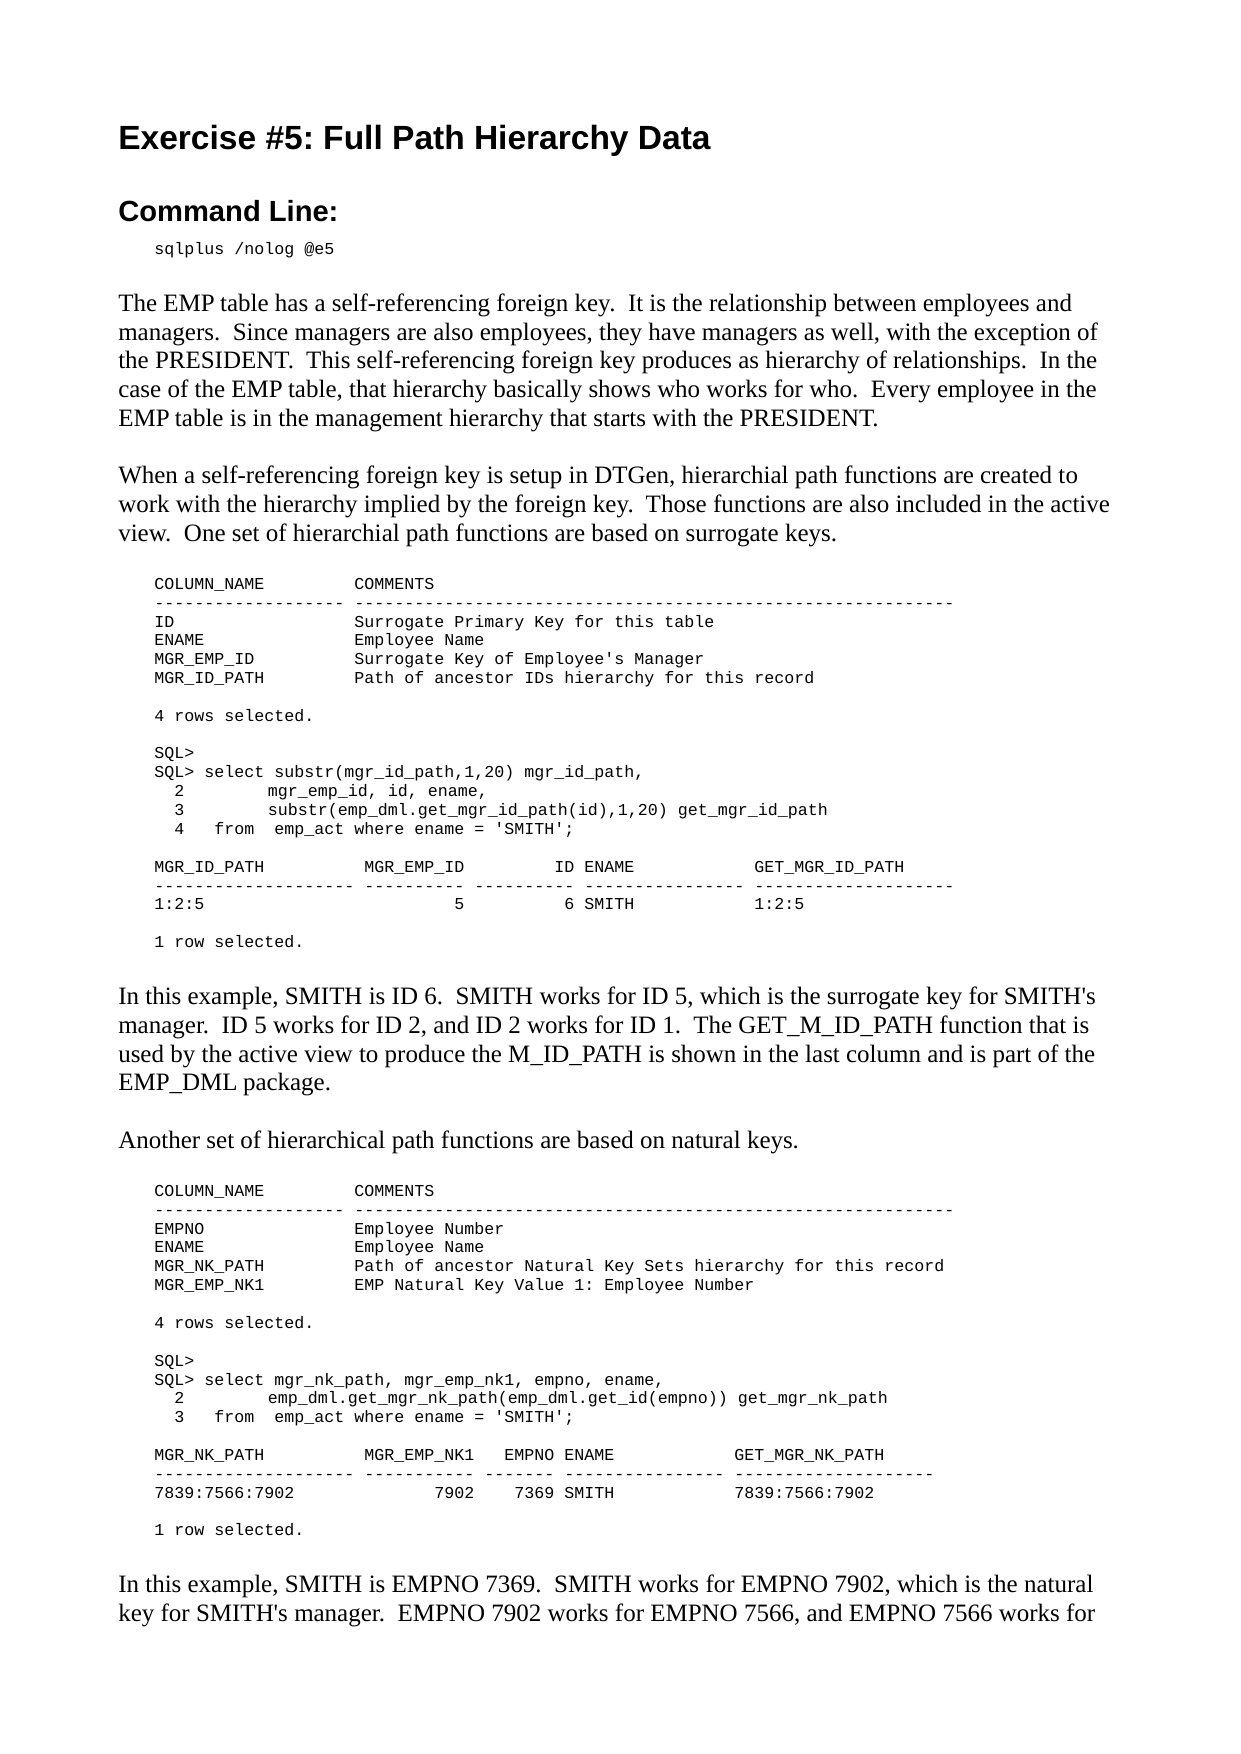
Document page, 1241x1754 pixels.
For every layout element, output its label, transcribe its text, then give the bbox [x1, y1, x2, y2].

text 2 mgr_emp_id, id, ename, [154, 783, 1086, 802]
text SQL> [154, 1352, 1086, 1371]
text 1 row selected. [154, 1522, 1086, 1541]
text SQL> select mgr_nk_path, mgr_emp_nk1, empno, ename, [154, 1371, 1086, 1390]
text ENAME Employee Name [154, 632, 1086, 651]
text In this example, SMITH is ID 6. SMITH works for ID 5, which is the surrogate key for SMITH's manager. ID 5 works for ID 2, and ID 2 works for ID 1. The GET_M_ID_PATH function that is used by the active view to produce the M_ID_PATH is shown in the last column and is part of the EMP_DML package. [118, 981, 1122, 1096]
text MGR_NK_PATH Path of ancestor Natural Key Sets hierarchy for this record [154, 1258, 1086, 1277]
text MGR_EMP_ID Surrogate Key of Employee's Manager [154, 651, 1086, 670]
subtitle Exercise #5: Full Path Hierarchy Data [118, 118, 1122, 157]
text ------------------- ------------------------------------------------------------ [154, 1201, 1086, 1220]
subtitle Command Line: [118, 194, 1122, 228]
text 3 from emp_act where ename = 'SMITH'; [154, 1409, 1086, 1428]
text sqlplus /nolog @e5 [154, 240, 1086, 259]
text MGR_ID_PATH MGR_EMP_ID ID ENAME GET_MGR_ID_PATH [154, 858, 1086, 877]
text MGR_EMP_NK1 EMP Natural Key Value 1: Employee Number [154, 1277, 1086, 1296]
text -------------------- ----------- ------- ---------------- -------------------- [154, 1465, 1086, 1484]
text 1 row selected. [154, 934, 1086, 952]
text Another set of hierarchical path functions are based on natural keys. [118, 1125, 1122, 1154]
text -------------------- ---------- ---------- ---------------- -------------------- [154, 877, 1086, 896]
text ENAME Employee Name [154, 1239, 1086, 1258]
text 2 emp_dml.get_mgr_nk_path(emp_dml.get_id(empno)) get_mgr_nk_path [154, 1390, 1086, 1409]
text 1:2:5 5 6 SMITH 1:2:5 [154, 896, 1086, 915]
text MGR_NK_PATH MGR_EMP_NK1 EMPNO ENAME GET_MGR_NK_PATH [154, 1446, 1086, 1465]
text SQL> select substr(mgr_id_path,1,20) mgr_id_path, [154, 764, 1086, 783]
text 3 substr(emp_dml.get_mgr_id_path(id),1,20) get_mgr_id_path [154, 802, 1086, 821]
text EMPNO Employee Number [154, 1220, 1086, 1239]
text In this example, SMITH is EMPNO 7369. SMITH works for EMPNO 7902, which is the natural key for SMITH's manager. EMPNO 7902 works for EMPNO 7566, and EMPNO 7566 works for [118, 1569, 1122, 1627]
text The EMP table has a self-referencing foreign key. It is the relationship between employees and managers. Since managers are also employees, they have managers as well, with the exception of the PRESIDENT. This self-referencing foreign key produces as hierarchy of relationships. In the case of the EMP table, that hierarchy basically shows who works for who. Every employee in the EMP table is in the management hierarchy that starts with the PRESIDENT. [118, 288, 1122, 432]
text SQL> [154, 745, 1086, 764]
text ------------------- ------------------------------------------------------------ [154, 594, 1086, 613]
text COLUMN_NAME COMMENTS [154, 1182, 1086, 1201]
text MGR_ID_PATH Path of ancestor IDs hierarchy for this record [154, 670, 1086, 688]
text COLUMN_NAME COMMENTS [154, 575, 1086, 594]
text ID Surrogate Primary Key for this table [154, 613, 1086, 632]
text When a self-referencing foreign key is setup in DTGen, hierarchial path functions are created to work with the hierarchy implied by the foreign key. Those functions are also included in the active view. One set of hierarchial path functions are based on surrogate keys. [118, 460, 1122, 547]
text 4 rows selected. [154, 707, 1086, 726]
text 4 from emp_act where ename = 'SMITH'; [154, 821, 1086, 839]
text 7839:7566:7902 7902 7369 SMITH 7839:7566:7902 [154, 1484, 1086, 1503]
text 4 rows selected. [154, 1314, 1086, 1333]
